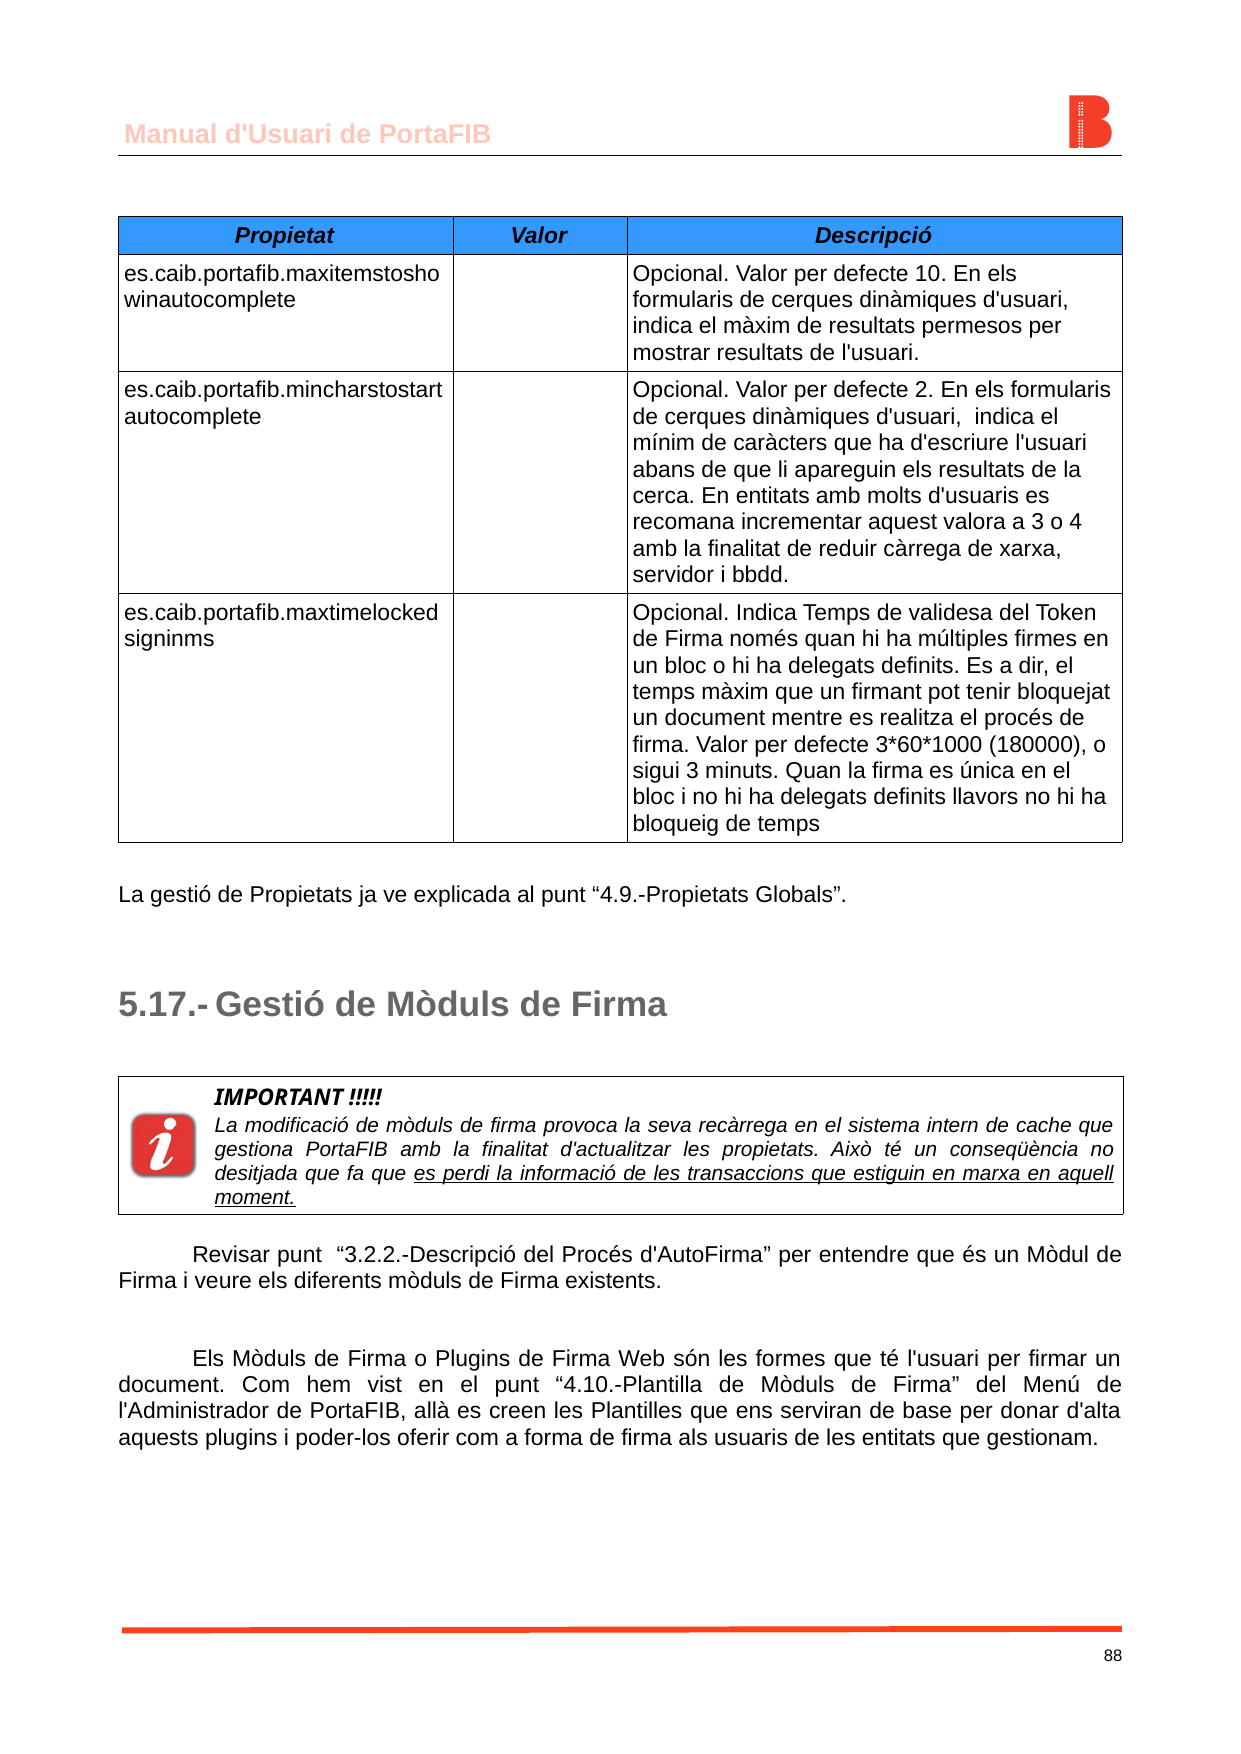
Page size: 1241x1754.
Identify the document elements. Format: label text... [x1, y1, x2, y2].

table_cell Opcional. Indica Temps de validesa del Token de Firma només quan hi ha múltiples firmes en un bloc o hi ha delegats definits. Es a dir, el temps màxim que un firmant pot tenir bloquejat un document mentre es realitza el procés de firma. Valor per defecte 3*60*1000 (180000), o sigui 3 minuts. Quan la firma es única en el bloc i no hi ha delegats definits llavors no hi ha bloqueig de temps [628, 594, 1122, 842]
text La gestió de Propietats ja ve explicada al punt “4.9.-Propietats Globals”. [118, 881, 1122, 907]
table_cell es.caib.portafib.maxitemstoshowinautocomplete [119, 255, 453, 371]
picture [1063, 94, 1117, 150]
text Els Mòduls de Firma o Plugins de Firma Web són les formes que té l'usuari per firmar un document. Com hem vist en el punt “4.10.-Plantilla de Mòduls de Firma” del Menú de l'Administrador de PortaFIB, allà es creen les Plantilles que ens serviran de base per donar d'alta aquests plugins i poder-los oferir com a forma de firma als usuaris de les entitats que gestionam. [118, 1345, 1122, 1450]
subtitle Gestió de Mòduls de Firma [118, 983, 1122, 1024]
text Revisar punt “3.2.2.-Descripció del Procés d'AutoFirma” per entendre que és un Mòdul de Firma i veure els diferents mòduls de Firma existents. [118, 1241, 1122, 1293]
table_cell Opcional. Valor per defecte 2. En els formularis de cerques dinàmiques d'usuari, indica el mínim de caràcters que ha d'escriure l'usuari abans de que li apareguin els resultats de la cerca. En entitats amb molts d'usuaris es recomana incrementar aquest valora a 3 o 4 amb la finalitat de reduir càrrega de xarxa, servidor i bbdd. [628, 372, 1122, 593]
picture [129, 1111, 198, 1179]
table_cell [454, 594, 627, 842]
table_cell es.caib.portafib.maxtimelockedsigninms [119, 594, 453, 842]
table_header Propietat [119, 217, 453, 254]
table_header Descripció [628, 217, 1122, 254]
table_cell Opcional. Valor per defecte 10. En els formularis de cerques dinàmiques d'usuari, indica el màxim de resultats permesos per mostrar resultats de l'usuari. [628, 255, 1122, 371]
table_cell es.caib.portafib.mincharstostartautocomplete [119, 372, 453, 593]
table_header IMPORTANT !!!!! La modificació de mòduls de firma provoca la seva recàrrega en el sistema intern de cache que gestiona PortaFIB amb la finalitat d'actualitzar les propietats. Això té un conseqüència no desitjada que fa que es perdi la informació de les transaccions que estiguin en marxa en aquell moment. [209, 1077, 1123, 1214]
table_cell [454, 372, 627, 593]
table_header [119, 1077, 209, 1214]
table_cell [454, 255, 627, 371]
table_header Valor [454, 217, 627, 254]
